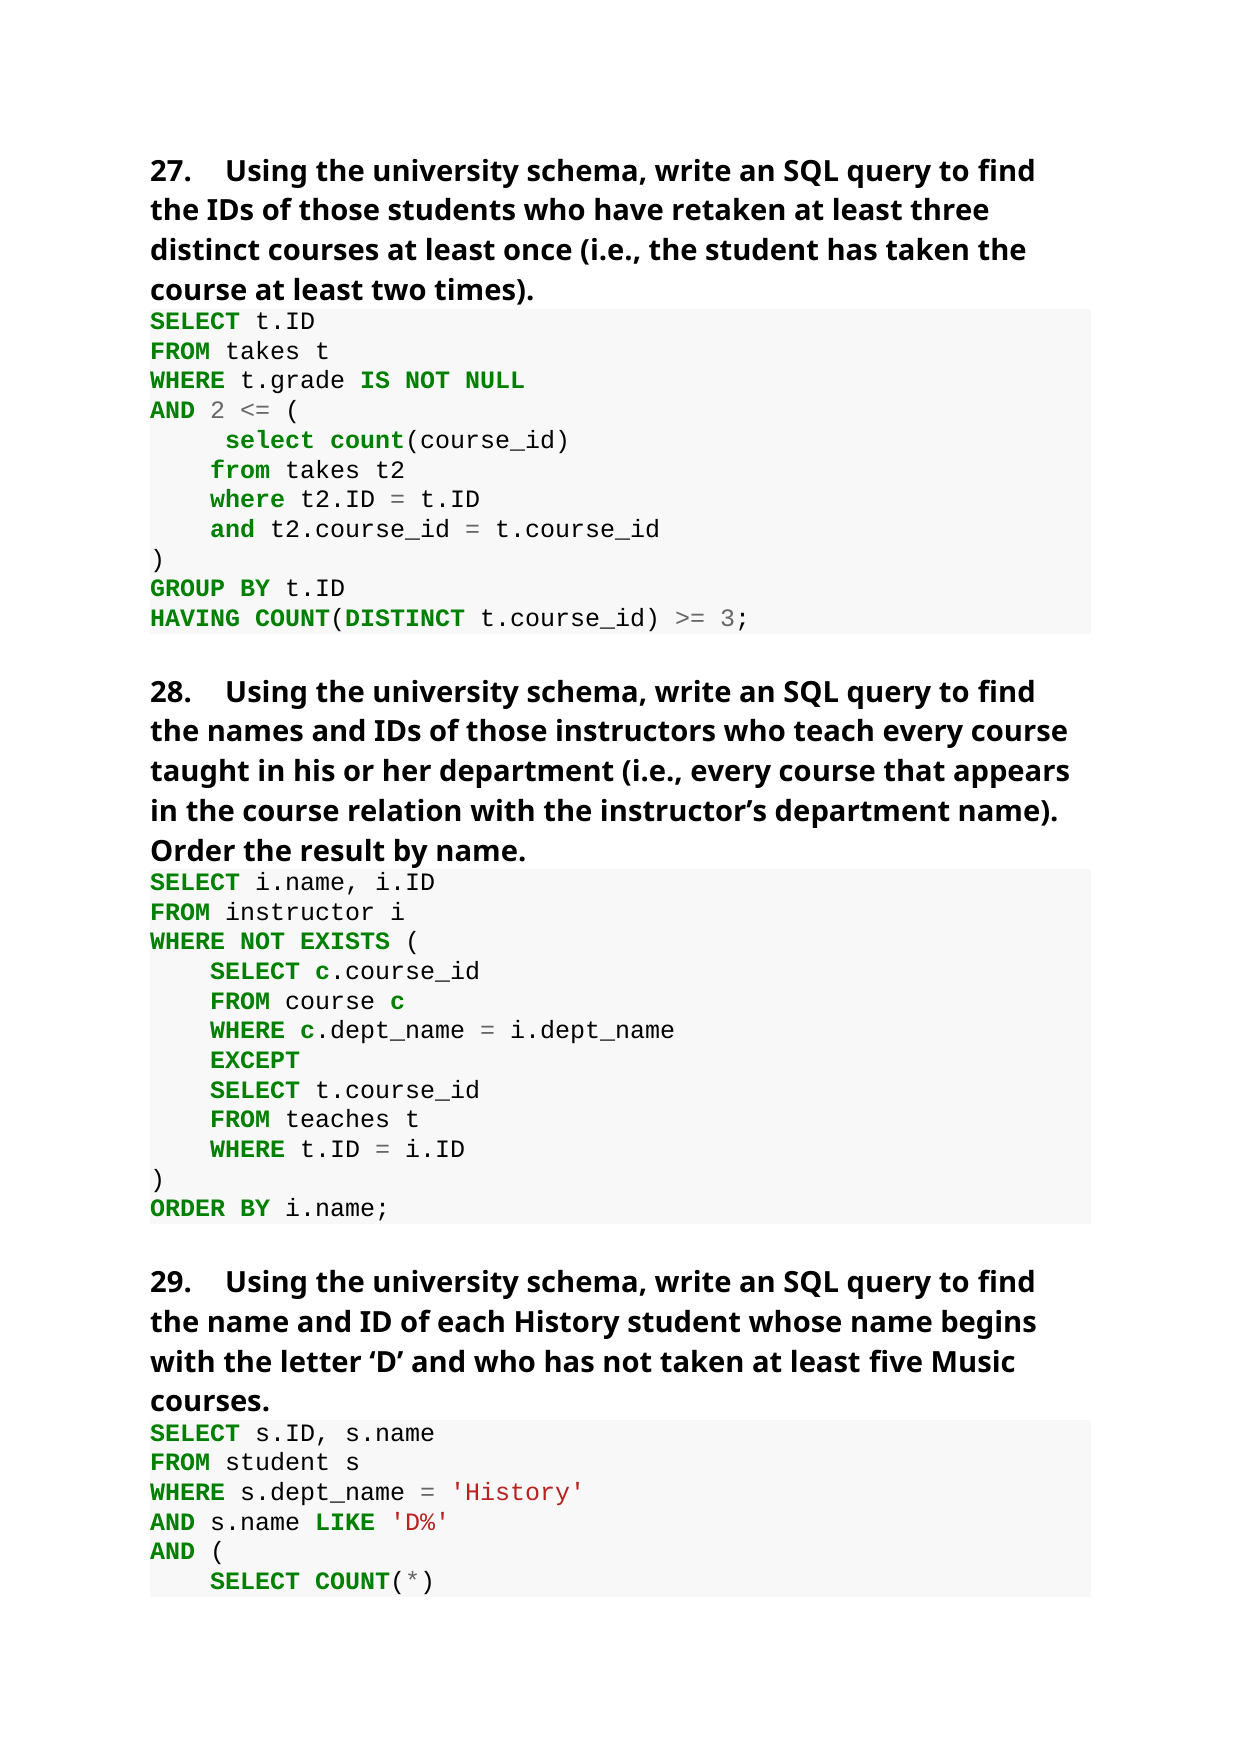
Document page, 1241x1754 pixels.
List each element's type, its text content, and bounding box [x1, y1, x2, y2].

text AND s.name LIKE 'D%' [150, 1509, 1091, 1538]
text select count(course_id) [150, 427, 1091, 456]
text FROM takes t [150, 338, 1091, 367]
text AND ( [150, 1539, 1091, 1567]
text WHERE NOT EXISTS ( [150, 929, 1091, 957]
text FROM course c [150, 988, 1091, 1017]
text FROM teaches t [150, 1107, 1091, 1135]
text SELECT t.course_id [150, 1077, 1091, 1106]
text SELECT c.course_id [150, 958, 1091, 987]
text SELECT s.ID, s.name [150, 1420, 1091, 1448]
text GROUP BY t.ID [150, 576, 1091, 604]
text FROM student s [150, 1450, 1091, 1478]
text AND 2 <= ( [150, 398, 1091, 426]
text from takes t2 [150, 457, 1091, 486]
text EXCEPT [150, 1048, 1091, 1076]
text ORDER BY i.name; [150, 1196, 1091, 1224]
subtitle Using the university schema, write an SQL query to find the name and ID of each History student whose name begins with the letter ‘D’ and who has not taken at least five Music courses. [150, 1261, 1091, 1420]
text SELECT COUNT(*) [150, 1569, 1091, 1597]
text WHERE t.ID = i.ID [150, 1137, 1091, 1165]
subtitle Using the university schema, write an SQL query to find the names and IDs of those instructors who teach every course taught in his or her department (i.e., every course that appears in the course relation with the instructor’s department name). Order the result by name. [150, 671, 1091, 869]
text ) [150, 546, 1091, 574]
text where t2.ID = t.ID [150, 487, 1091, 515]
text WHERE c.dept_name = i.dept_name [150, 1018, 1091, 1046]
text SELECT i.name, i.ID [150, 869, 1091, 898]
text SELECT t.ID [150, 309, 1091, 337]
text and t2.course_id = t.course_id [150, 517, 1091, 545]
subtitle Using the university schema, write an SQL query to find the IDs of those students who have retaken at least three distinct courses at least once (i.e., the student has taken the course at least two times). [150, 150, 1091, 309]
text ) [150, 1166, 1091, 1195]
text WHERE t.grade IS NOT NULL [150, 368, 1091, 396]
text HAVING COUNT(DISTINCT t.course_id) >= 3; [150, 606, 1091, 634]
text FROM instructor i [150, 899, 1091, 927]
text WHERE s.dept_name = 'History' [150, 1479, 1091, 1508]
